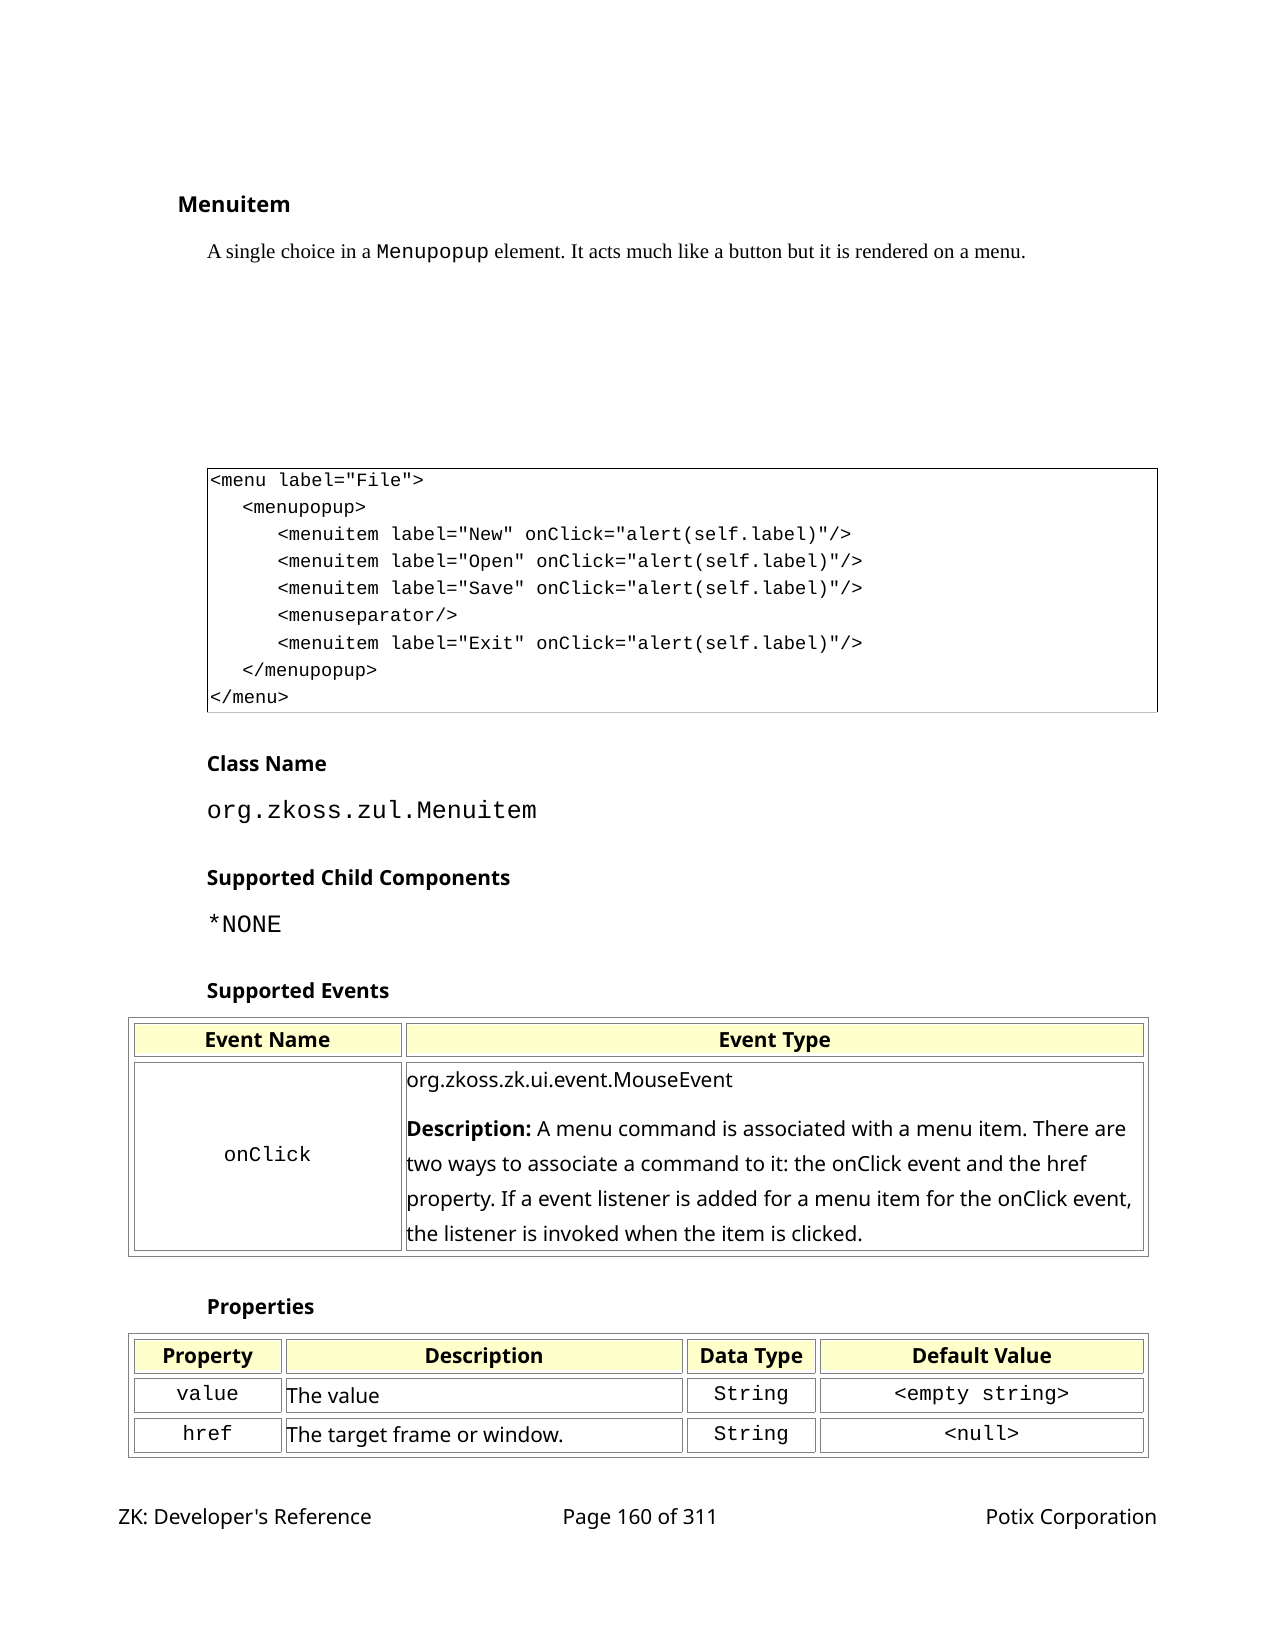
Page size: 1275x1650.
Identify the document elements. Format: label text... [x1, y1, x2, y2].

text <menupopup> [208, 494, 1157, 519]
text <menuitem label="New" onClick="alert(self.label)"/> [208, 522, 1157, 546]
table_header Description [283, 1334, 685, 1373]
text <menu label="File"> [208, 469, 1157, 492]
text <menuseparator/> [208, 603, 1157, 628]
subtitle Supported Events [207, 976, 1157, 1004]
subtitle Class Name [207, 749, 1157, 777]
text org.zkoss.zul.Menuitem [207, 798, 1157, 826]
table_header Property [131, 1334, 283, 1373]
table_cell value [131, 1373, 283, 1412]
text </menu> [208, 685, 1157, 712]
subtitle Properties [207, 1292, 1157, 1321]
text <menuitem label="Exit" onClick="alert(self.label)"/> [208, 631, 1157, 655]
text A single choice in a Menupopup element. It acts much like a button but it is rendered on a menu. [207, 239, 1157, 264]
table_header Data Type [685, 1334, 817, 1373]
table_cell <empty string> [818, 1373, 1146, 1412]
table_cell org.zkoss.zk.ui.event.MouseEvent Description: A menu command is associated with a menu item. There are two ways to associate a command to it: the onClick event and the href property. If a event listener is added for a menu item for the onClick event, the listener is invoked when the item is clicked. [403, 1056, 1146, 1250]
table_header Event Type [403, 1018, 1146, 1056]
table_header Default Value [818, 1334, 1146, 1373]
table_cell onClick [131, 1056, 403, 1250]
table_cell The target frame or window. [283, 1412, 685, 1452]
table_header Event Name [131, 1018, 403, 1056]
table_cell The value [283, 1373, 685, 1412]
table_cell String [685, 1373, 817, 1412]
text <menuitem label="Open" onClick="alert(self.label)"/> [208, 549, 1157, 573]
text <menuitem label="Save" onClick="alert(self.label)"/> [208, 576, 1157, 600]
subtitle Menuitem [177, 189, 1157, 219]
text </menupopup> [208, 658, 1157, 682]
subtitle Supported Child Components [207, 863, 1157, 891]
table_cell <null> [818, 1412, 1146, 1452]
text *NONE [207, 911, 1157, 940]
table_cell String [685, 1412, 817, 1452]
table_cell href [131, 1412, 283, 1452]
